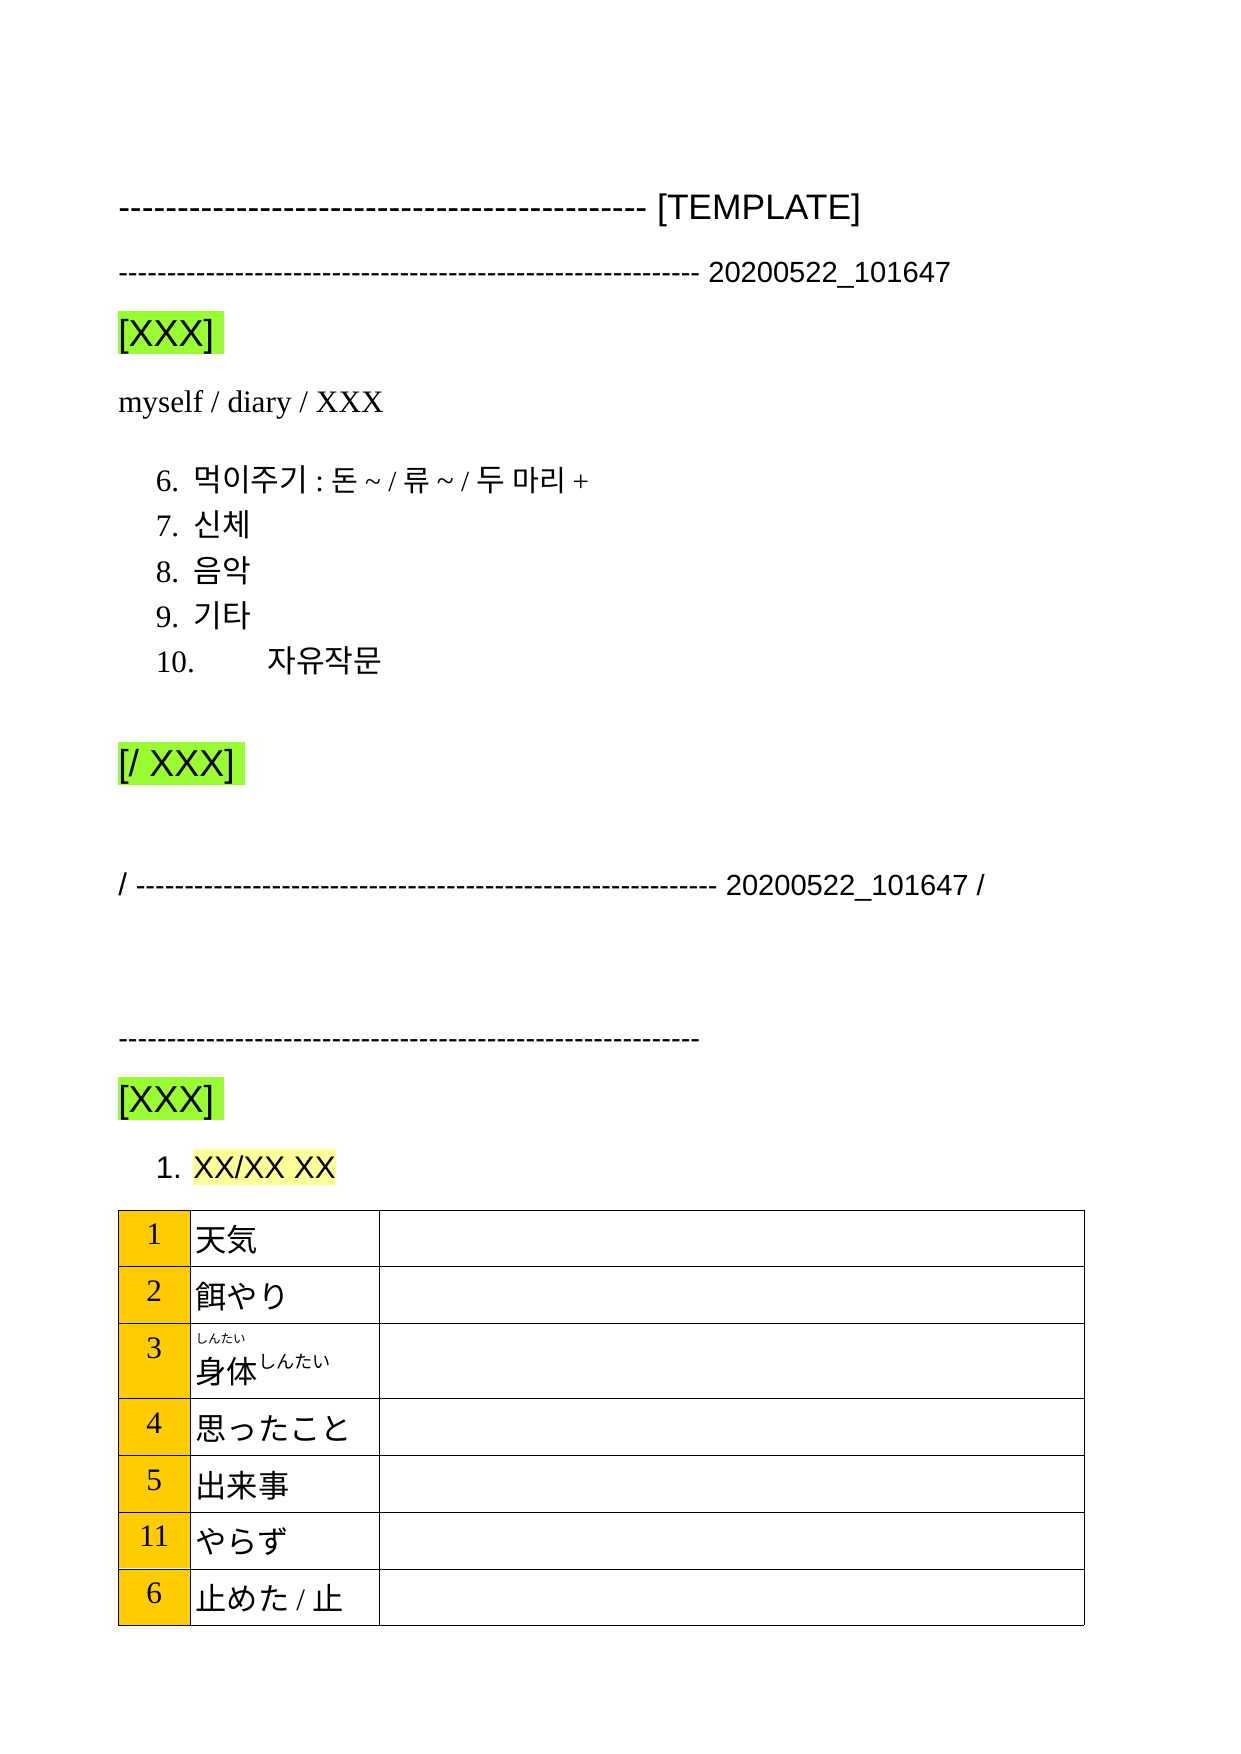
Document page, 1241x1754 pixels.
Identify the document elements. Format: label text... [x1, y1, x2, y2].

table_cell 4 [119, 1399, 190, 1455]
text --------------------------------------------- [TEMPLATE] [118, 186, 1122, 227]
table_header 1 [119, 1211, 190, 1266]
table_cell [380, 1456, 1084, 1512]
list 먹이주기 : 돈 ~ / 류 ~ / 두 마리 + [156, 455, 1122, 501]
table_cell [380, 1513, 1084, 1568]
table_cell 出来事 [191, 1456, 379, 1512]
table_cell [380, 1570, 1084, 1625]
text / ------------------------------------------------------------ 20200522_101647 / [118, 866, 1122, 902]
table_cell [380, 1399, 1084, 1455]
table_cell 6 [119, 1570, 190, 1625]
list XX/XX XX [156, 1149, 1122, 1185]
list 음악 [156, 546, 1122, 591]
table_cell 止めた / 止 [191, 1570, 379, 1625]
text myself / diary / XXX [118, 383, 1122, 419]
text [XXX] [118, 1077, 1122, 1120]
table_header 天気 [191, 1211, 379, 1266]
table_cell 5 [119, 1456, 190, 1512]
table_header [380, 1211, 1084, 1266]
table_cell 11 [119, 1513, 190, 1568]
table_cell 身体しんたいしんたい [191, 1324, 379, 1398]
table_cell [380, 1324, 1084, 1398]
table_cell やらず [191, 1513, 379, 1568]
text [XXX] [118, 311, 1122, 354]
text [/ XXX] [118, 742, 1122, 785]
table_cell 2 [119, 1267, 190, 1323]
list 기타 [156, 591, 1122, 636]
table_cell 餌やり [191, 1267, 379, 1323]
list 신체 [156, 501, 1122, 546]
text ------------------------------------------------------------ [118, 1021, 1122, 1054]
text ------------------------------------------------------------ 20200522_101647 [118, 255, 1122, 288]
list 자유작문 [156, 636, 1122, 681]
table_cell [380, 1267, 1084, 1323]
table_cell 3 [119, 1324, 190, 1398]
table_cell 思ったこと [191, 1399, 379, 1455]
